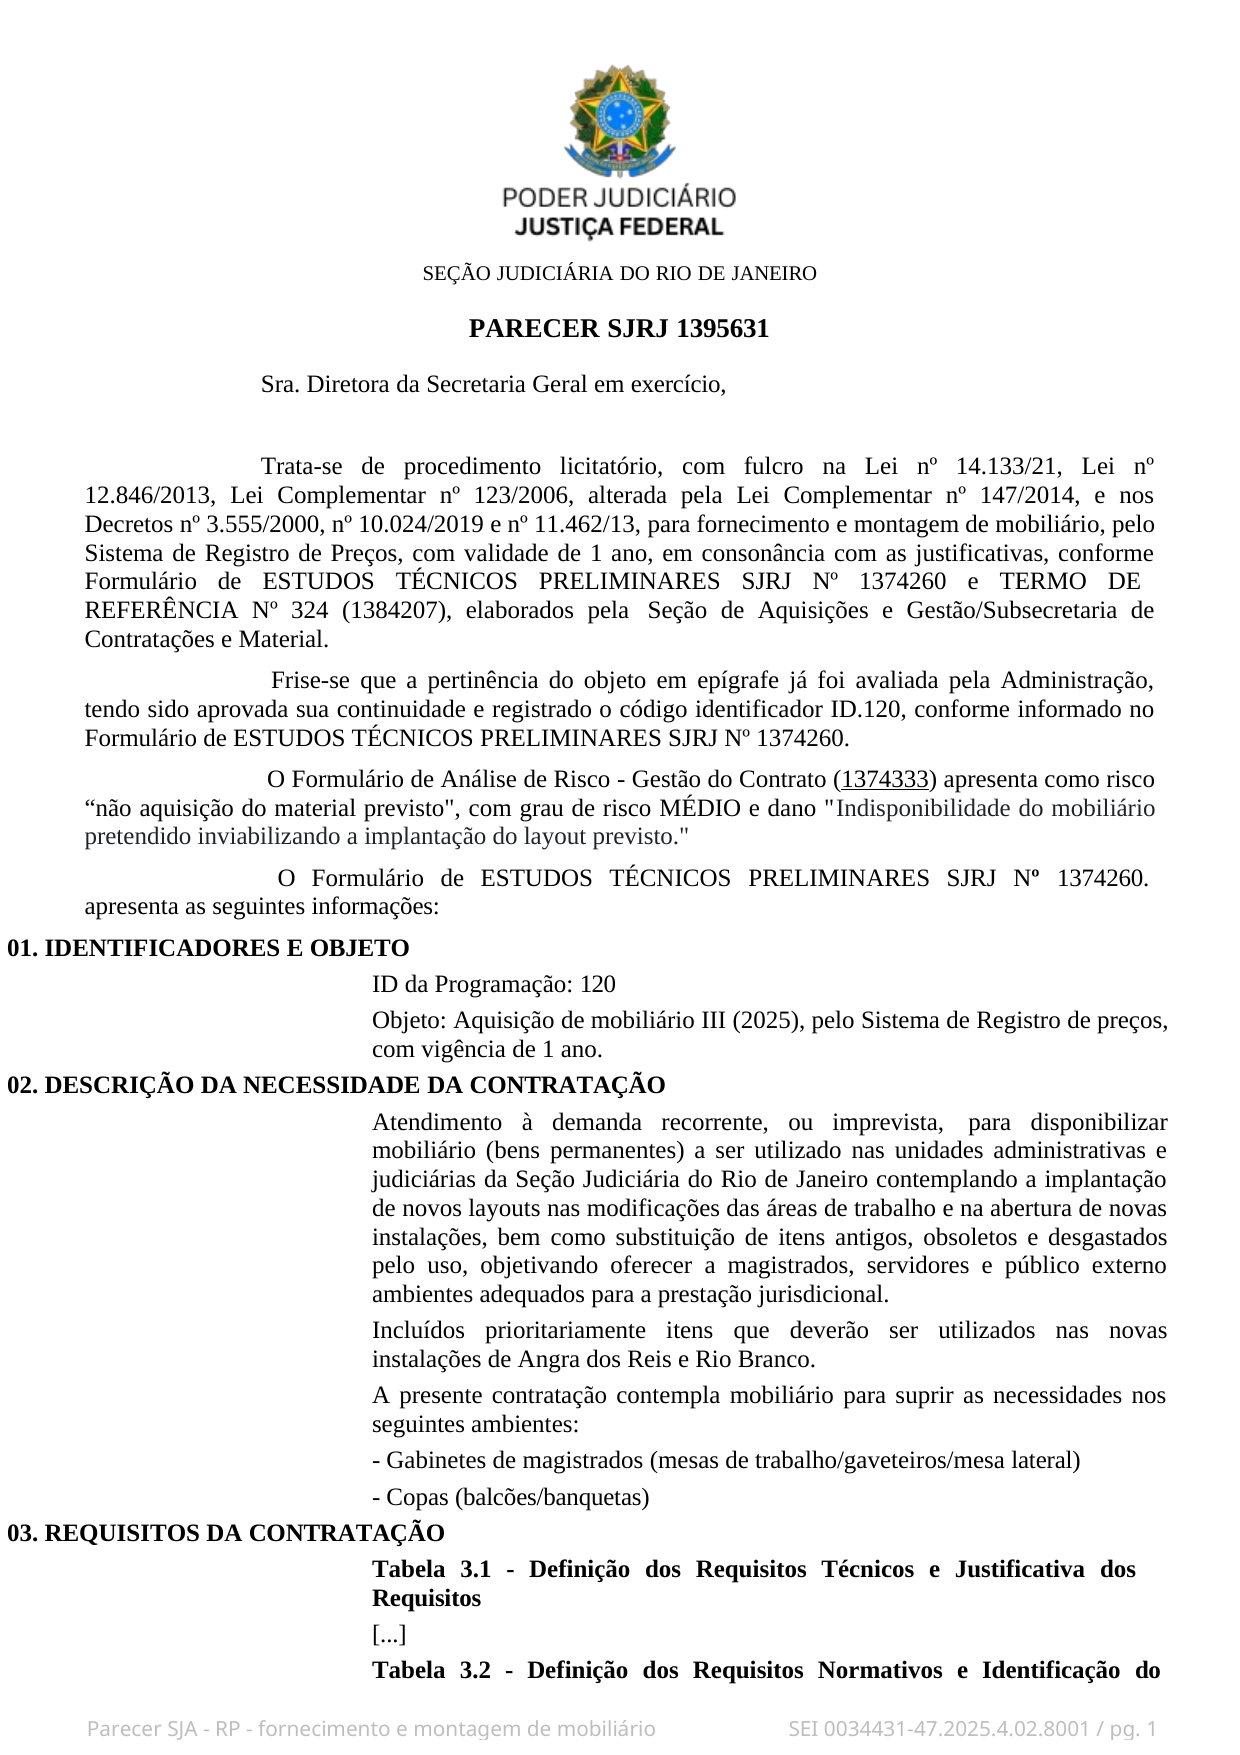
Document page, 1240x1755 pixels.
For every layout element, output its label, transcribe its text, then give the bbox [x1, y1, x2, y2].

text Objeto: Aquisição de mobiliário III (2025), pelo Sistema de Registro de preços, com vigência de 1 ano. [372, 1005, 1169, 1063]
text Frise-se que a pertinência do objeto em epígrafe já foi avaliada pela Administração, tendo sido aprovada sua continuidade e registrado o código identificador ID.120, conforme informado no Formulário de ESTUDOS TÉCNICOS PRELIMINARES SJRJ Nº 1374260. [84, 665, 1155, 751]
text REFERÊNCIA Nº 324 (1384207), elaborados pela Seção de Aquisições e Gestão/Subsecretaria de Contratações e Material. [84, 595, 1155, 653]
list REQUISITOS DA CONTRATAÇÃO [7, 1518, 1195, 1547]
list Gabinetes de magistrados (mesas de trabalho/gaveteiros/mesa lateral) [372, 1445, 1195, 1474]
text [...] [372, 1619, 1195, 1648]
text Tabela 3.2 - Definição dos Requisitos Normativos e Identificação do [372, 1656, 1195, 1684]
text SEÇÃO JUDICIÁRIA DO RIO DE JANEIRO [44, 261, 1195, 285]
list Copas (balcões/banquetas) [372, 1482, 1195, 1510]
list DESCRIÇÃO DA NECESSIDADE DA CONTRATAÇÃO [7, 1070, 1195, 1099]
text Incluídos prioritariamente itens que deverão ser utilizados nas novas instalações de Angra dos Reis e Rio Branco. [372, 1315, 1168, 1373]
text O Formulário de ESTUDOS TÉCNICOS PRELIMINARES SJRJ Nº 1374260. [277, 863, 1195, 891]
subtitle PARECER SJRJ 1395631 [44, 312, 1194, 343]
text A presente contratação contempla mobiliário para suprir as necessidades nos seguintes ambientes: [372, 1380, 1167, 1438]
text apresenta as seguintes informações: [84, 891, 1195, 920]
text Atendimento à demanda recorrente, ou imprevista, para disponibilizar mobiliário (bens permanentes) a ser utilizado nas unidades administrativas e judiciárias da Seção Judiciária do Rio de Janeiro contemplando a implantação de novos layouts nas modificações das áreas de trabalho e na abertura de novas instalações, bem como substituição de itens antigos, obsoletos e desgastados pelo uso, objetivando oferecer a magistrados, servidores e público externo ambientes adequados para a prestação jurisdicional. [372, 1107, 1168, 1308]
text Trata-se de procedimento licitatório, com fulcro na Lei nº 14.133/21, Lei nº 12.846/2013, Lei Complementar nº 123/2006, alterada pela Lei Complementar nº 147/2014, e nos Decretos nº 3.555/2000, nº 10.024/2019 e nº 11.462/13, para fornecimento e montagem de mobiliário, pelo Sistema de Registro de Preços, com validade de 1 ano, em consonância com as justificativas, conforme Formulário de ESTUDOS TÉCNICOS PRELIMINARES SJRJ Nº 1374260 e TERMO DE [84, 451, 1155, 595]
text ID da Programação: 120 [372, 969, 1195, 998]
text Sra. Diretora da Secretaria Geral em exercício, [261, 369, 1195, 398]
text Tabela 3.1 - Definição dos Requisitos Técnicos e Justificativa dos Requisitos [372, 1554, 1195, 1612]
text O Formulário de Análise de Risco - Gestão do Contrato (1374333) apresenta como risco “não aquisição do material previsto", com grau de risco MÉDIO e dano "Indisponibilidade do mobiliário pretendido inviabilizando a implantação do layout previsto." [84, 764, 1156, 850]
list IDENTIFICADORES E OBJETO [7, 933, 1195, 962]
